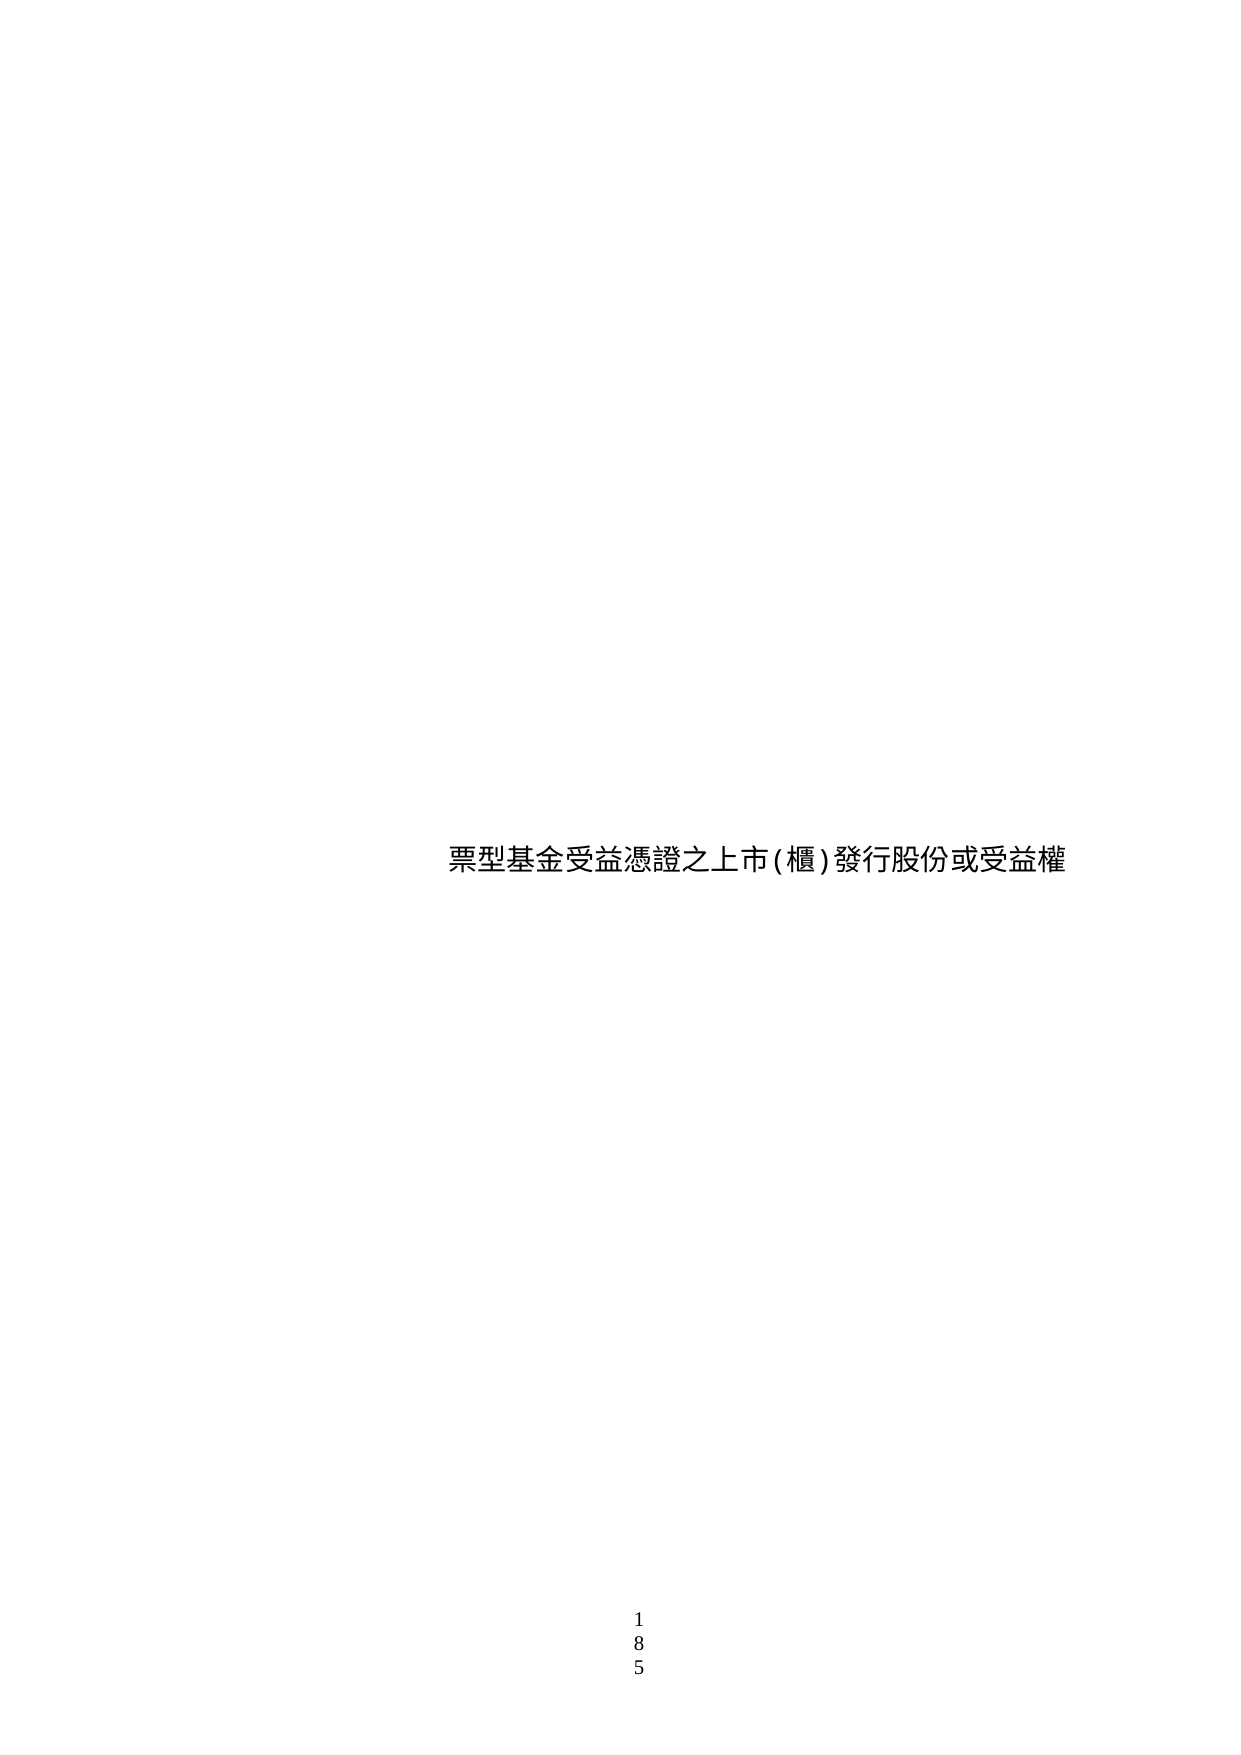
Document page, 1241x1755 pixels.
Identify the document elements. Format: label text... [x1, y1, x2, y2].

text 票型基金受益憑證之上市(櫃)發行股份或受益權 [390, 816, 1093, 879]
